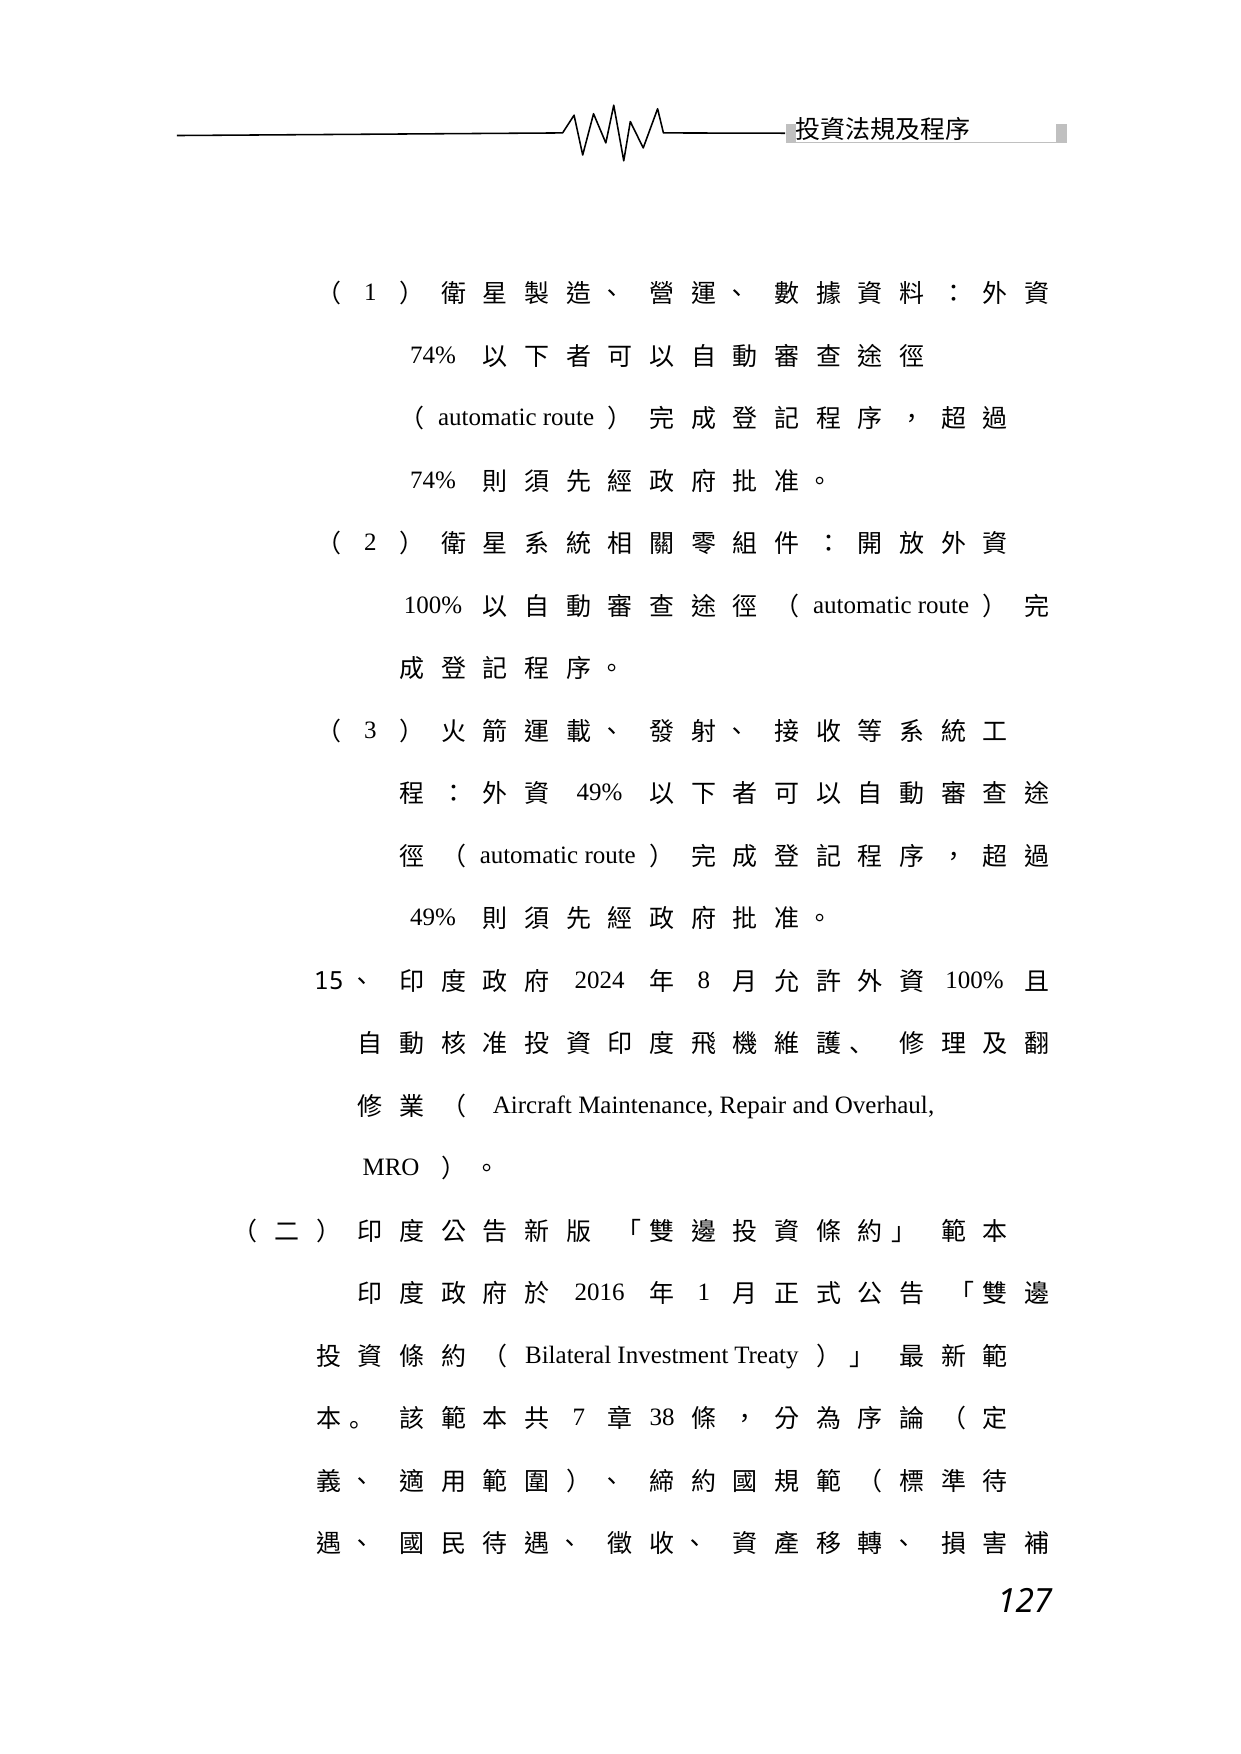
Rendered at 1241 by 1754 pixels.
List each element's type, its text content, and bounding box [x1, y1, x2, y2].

text （3）火箭運載、發射、接收等系統工程：外資49%以下者可以自動審查途徑（automatic route）完成登記程序，超過49%則須先經政府批准。 [306, 688, 1058, 938]
text 印度政府於2016年1月正式公告「雙邊投資條約（Bilateral Investment Treaty）」最新範本。該範本共7章38條，分為序論（定義、適用範圍）、締約國規範（標準待遇、國民待遇、徵收、資產移轉、損害補 [281, 1250, 1058, 1563]
text （二）印度公告新版「雙邊投資條約」範本 [207, 1188, 1058, 1250]
text （2）衛星系統相關零組件：開放外資100%以自動審查途徑（automatic route）完成登記程序。 [306, 500, 1058, 688]
text 15、印度政府2024年8月允許外資100%且自動核准投資印度飛機維護、修理及翻修業（Aircraft Maintenance, Repair and Overhaul, MRO）。 [282, 938, 1058, 1188]
text （1）衛星製造、營運、數據資料：外資74%以下者可以自動審查途徑（automatic route）完成登記程序，超過74%則須先經政府批准。 [306, 250, 1058, 500]
